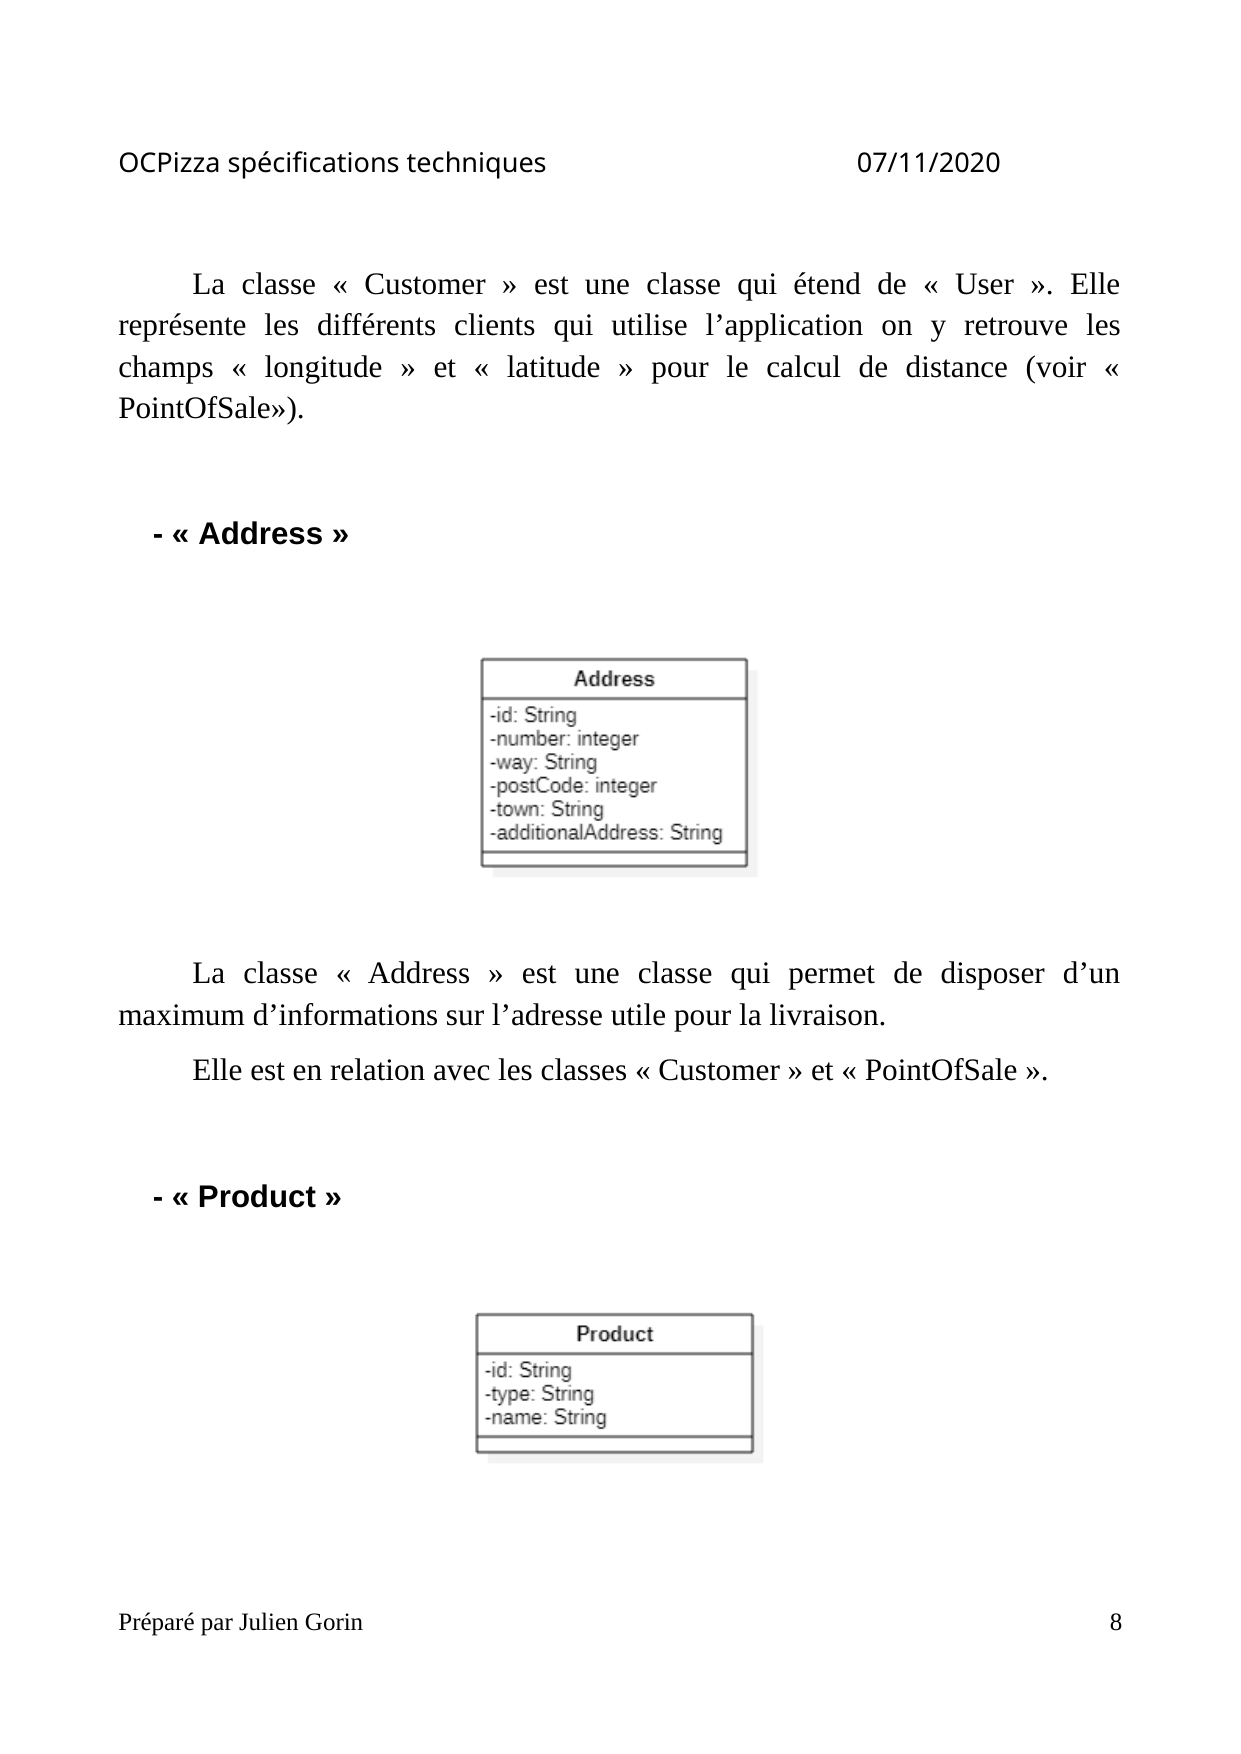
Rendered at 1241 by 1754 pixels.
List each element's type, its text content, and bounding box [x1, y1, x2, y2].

picture [460, 1282, 781, 1487]
text La classe « Customer » est une classe qui étend de « User ». Elle représente les différents clients qui utilise l’application on y retrouve les champs « longitude » et « latitude » pour le calcul de distance (voir « PointOfSale»). [118, 265, 1122, 425]
picture [462, 619, 778, 904]
subtitle - « Address » [118, 515, 1122, 551]
text La classe « Address » est une classe qui permet de disposer d’un maximum d’informations sur l’adresse utile pour la livraison. [118, 954, 1122, 1032]
text Elle est en relation avec les classes « Customer » et « PointOfSale ». [118, 1052, 1122, 1088]
subtitle - « Product » [118, 1178, 1122, 1214]
